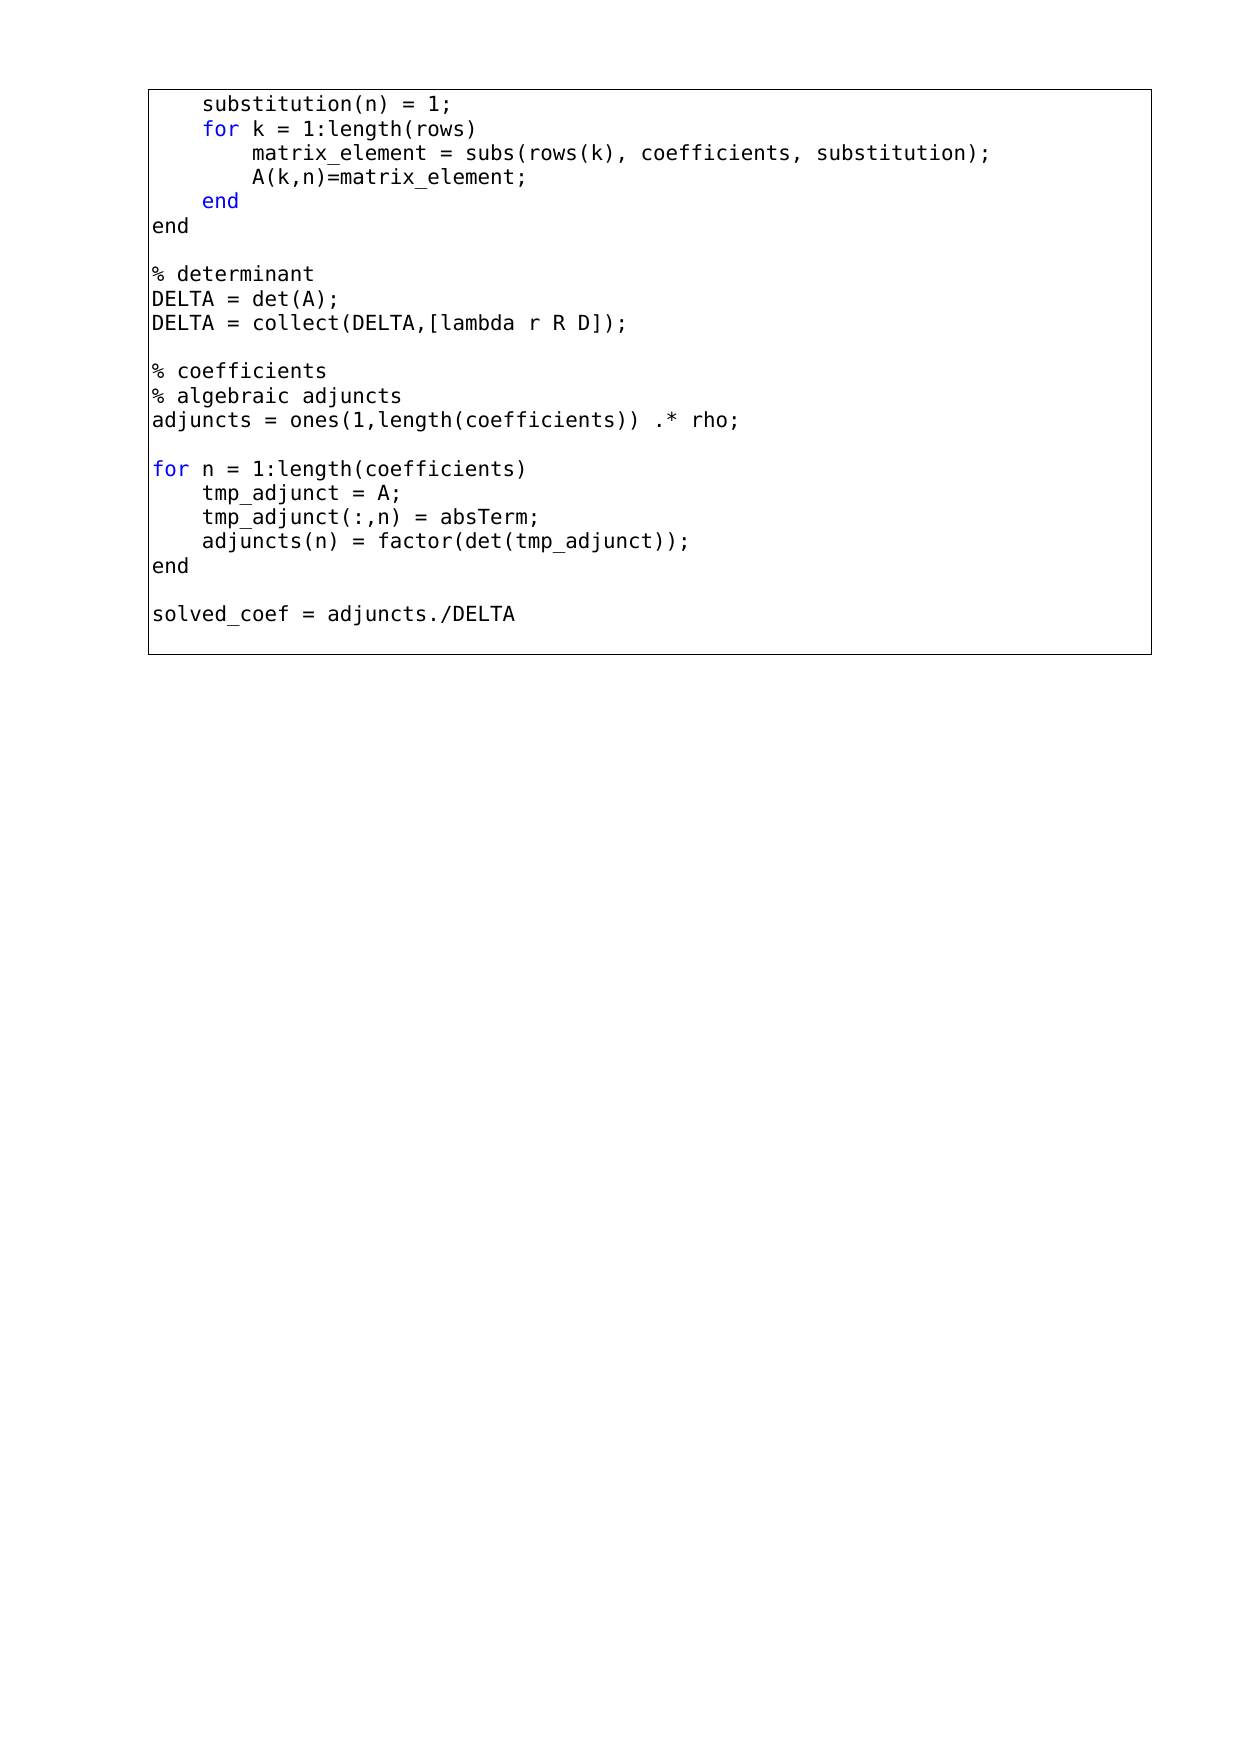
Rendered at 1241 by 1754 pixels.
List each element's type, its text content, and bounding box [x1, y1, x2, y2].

text substitution(n) = 1; [149, 90, 1151, 113]
text end [149, 210, 1151, 238]
text % coefficients [149, 356, 1151, 380]
text end [149, 186, 1151, 210]
text % algebraic adjuncts [149, 380, 1151, 404]
text end [149, 550, 1151, 578]
text solved_coef = adjuncts./DELTA [149, 598, 1151, 626]
text for n = 1:length(coefficients) [149, 453, 1151, 477]
text DELTA = collect(DELTA,[lambda r R D]); [149, 307, 1151, 335]
text for k = 1:length(rows) [149, 113, 1151, 137]
text % determinant [149, 258, 1151, 283]
text A(k,n)=matrix_element; [149, 161, 1151, 186]
text matrix_element = subs(rows(k), coefficients, substitution); [149, 137, 1151, 161]
text adjuncts(n) = factor(det(tmp_adjunct)); [149, 525, 1151, 550]
text tmp_adjunct(:,n) = absTerm; [149, 501, 1151, 525]
text adjuncts = ones(1,length(coefficients)) .* rho; [149, 404, 1151, 432]
text tmp_adjunct = A; [149, 477, 1151, 501]
text DELTA = det(A); [149, 283, 1151, 307]
